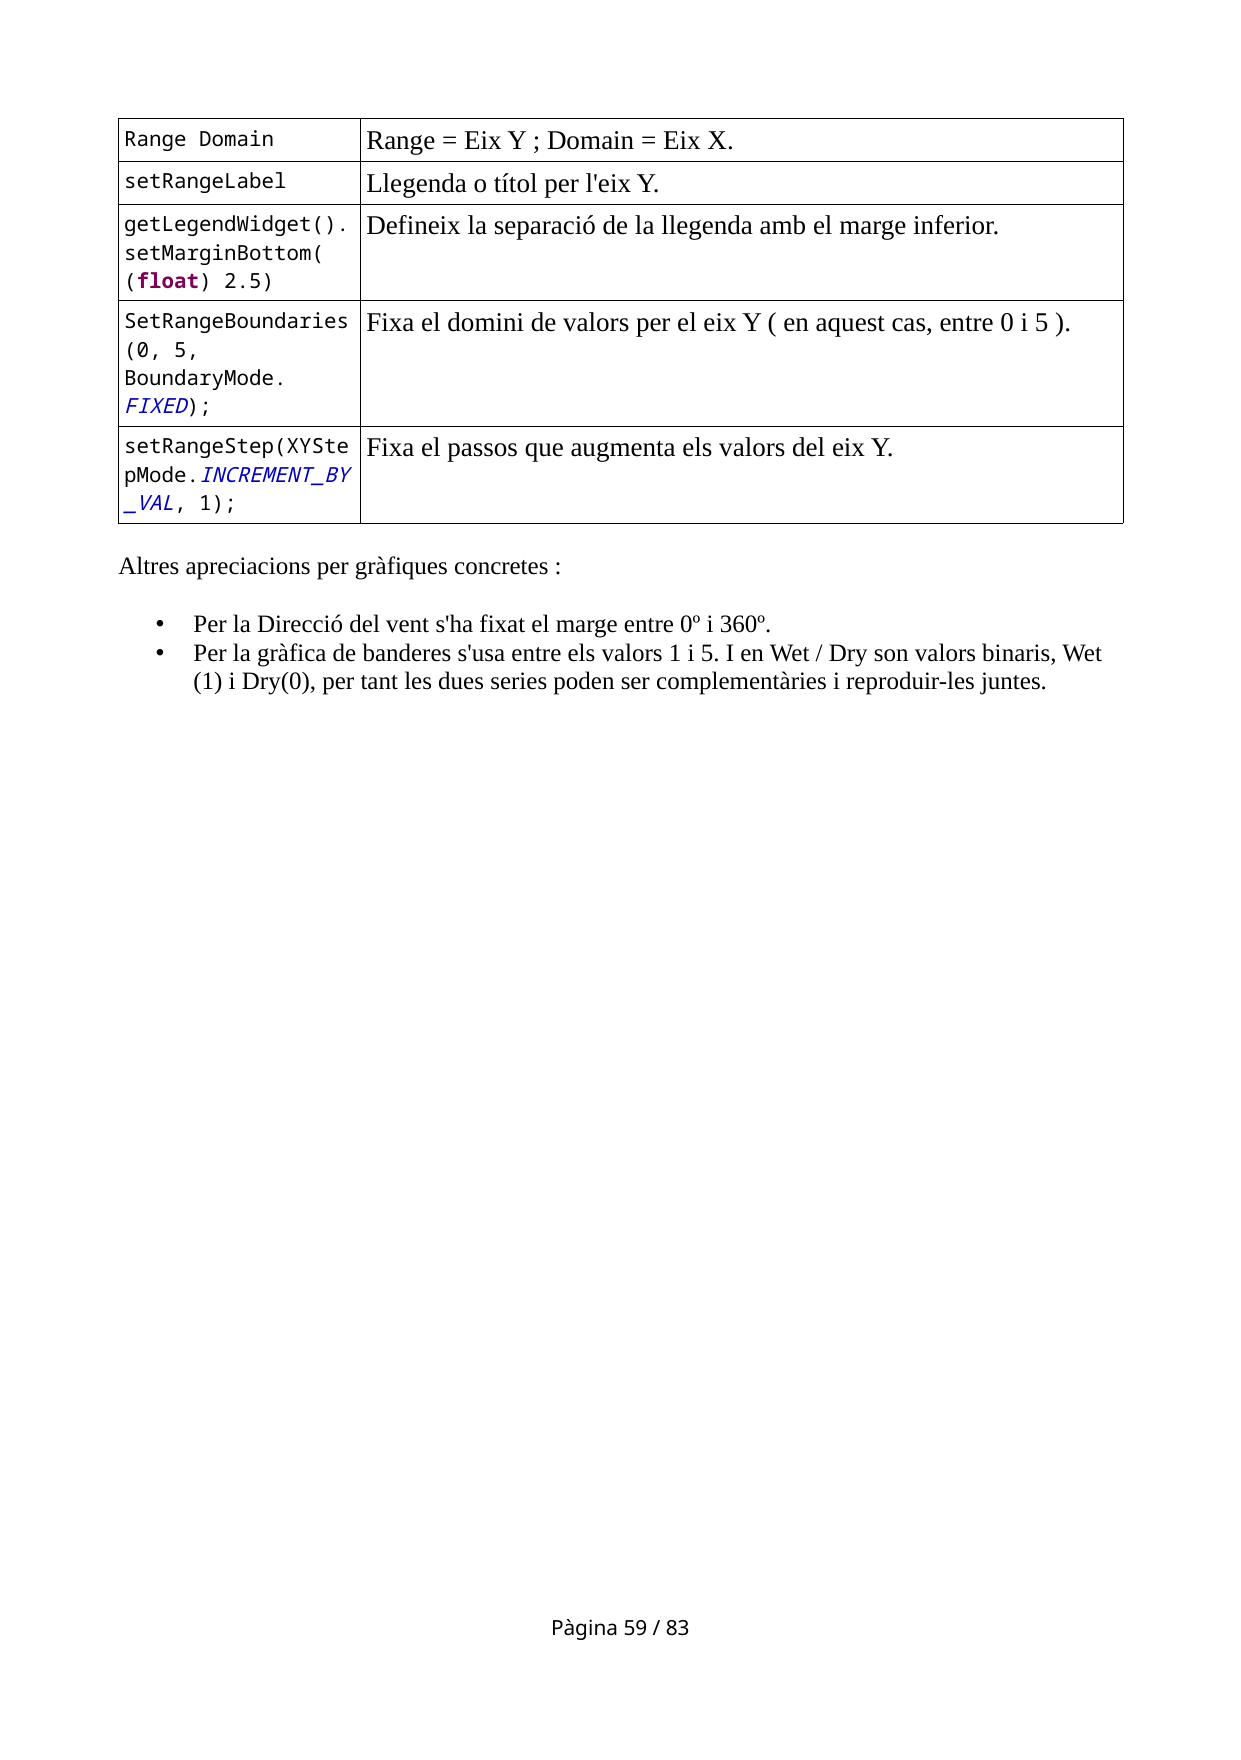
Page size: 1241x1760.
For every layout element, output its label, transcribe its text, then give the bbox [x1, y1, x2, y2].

table_cell Range Domain [119, 119, 360, 161]
table_cell setRangeLabel [119, 162, 360, 203]
table_cell getLegendWidget().setMarginBottom( (float) 2.5) [119, 205, 360, 300]
text Altres apreciacions per gràfiques concretes : [118, 551, 1122, 580]
list Per la Direcció del vent s'ha fixat el marge entre 0º i 360º. [156, 609, 1122, 638]
table_cell Fixa el passos que augmenta els valors del eix Y. [361, 427, 1123, 523]
table_cell Fixa el domini de valors per el eix Y ( en aquest cas, entre 0 i 5 ). [361, 301, 1123, 426]
table_cell Defineix la separació de la llegenda amb el marge inferior. [361, 205, 1123, 300]
table_cell SetRangeBoundaries(0, 5, BoundaryMode. FIXED); [119, 301, 360, 426]
table_cell setRangeStep(XYStepMode.INCREMENT_BY_VAL, 1); [119, 427, 360, 523]
list Per la gràfica de banderes s'usa entre els valors 1 i 5. I en Wet / Dry son valors binaris, Wet (1) i Dry(0), per tant les dues series poden ser complementàries i reproduir-les juntes. [156, 638, 1122, 695]
table_cell Range = Eix Y ; Domain = Eix X. [361, 119, 1123, 161]
table_cell Llegenda o títol per l'eix Y. [361, 162, 1123, 203]
